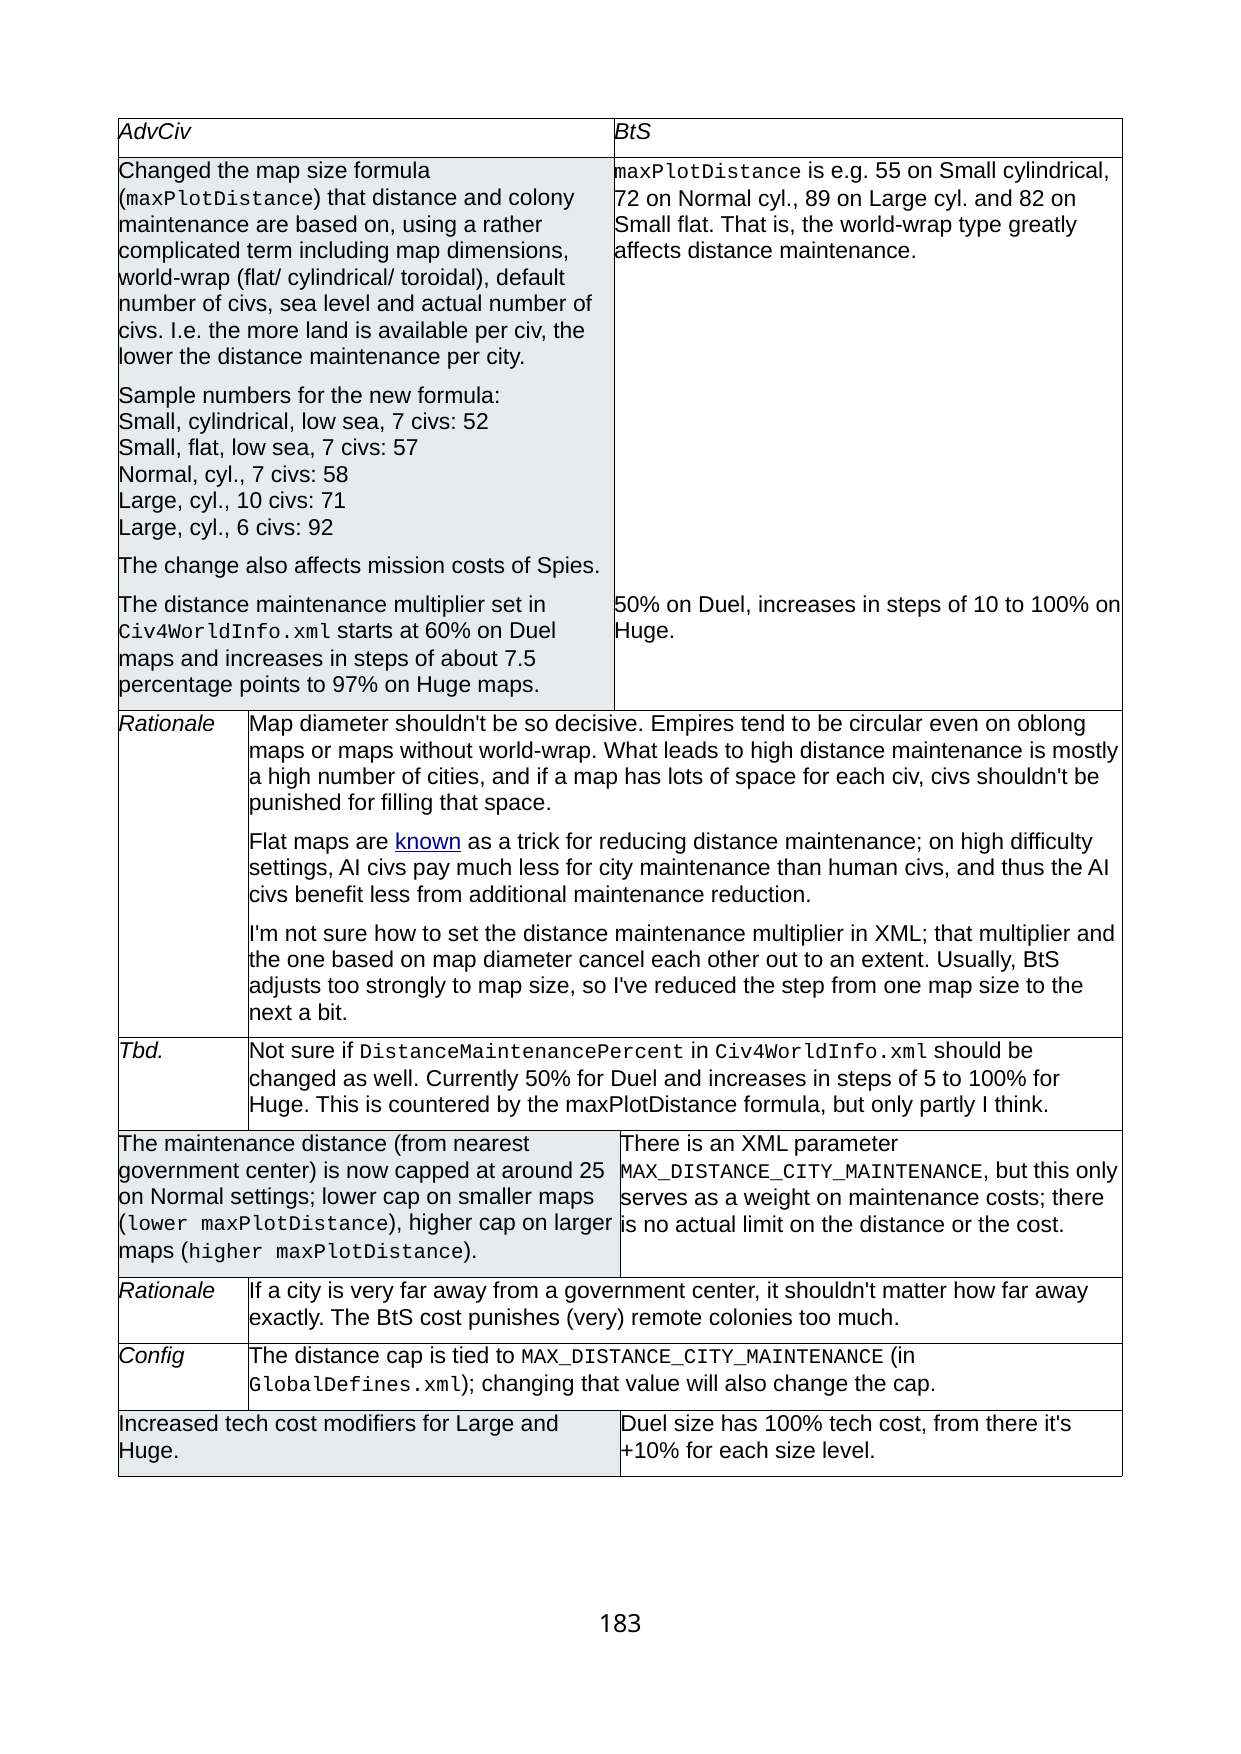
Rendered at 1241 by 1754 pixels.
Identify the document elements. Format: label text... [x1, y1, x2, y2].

table_cell Rationale [119, 1278, 248, 1342]
table_cell Increased tech cost modifiers for Large and Huge. [119, 1411, 620, 1476]
table_cell If a city is very far away from a government center, it shouldn't matter how far away exactly. The BtS cost punishes (very) remote colonies too much. [249, 1278, 1122, 1342]
table_cell Tbd. [119, 1038, 248, 1130]
table_cell There is an XML parameter MAX_DISTANCE_CITY_MAINTENANCE, but this only serves as a weight on maintenance costs; there is no actual limit on the distance or the cost. [621, 1131, 1122, 1277]
table_cell The maintenance distance (from nearest government center) is now capped at around 25 on Normal settings; lower cap on smaller maps (lower maxPlotDistance), higher cap on larger maps (higher maxPlotDistance). [119, 1131, 620, 1277]
table_cell Not sure if DistanceMaintenancePercent in Civ4WorldInfo.xml should be changed as well. Currently 50% for Duel and increases in steps of 5 to 100% for Huge. This is countered by the maxPlotDistance formula, but only partly I think. [249, 1038, 1122, 1130]
table_cell Config [119, 1344, 248, 1410]
table_cell Rationale [119, 711, 248, 1037]
table_cell Duel size has 100% tech cost, from there it's +10% for each size level. [621, 1411, 1122, 1476]
table_cell Map diameter shouldn't be so decisive. Empires tend to be circular even on oblong maps or maps without world-wrap. What leads to high distance maintenance is mostly a high number of cities, and if a map has lots of space for each civ, civs shouldn't be punished for filling that space. Flat maps are known as a trick for reducing distance maintenance; on high difficulty settings, AI civs pay much less for city maintenance than human civs, and thus the AI civs benefit less from additional maintenance reduction. I'm not sure how to set the distance maintenance multiplier in XML; that multiplier and the one based on map diameter cancel each other out to an extent. Usually, BtS adjusts too strongly to map size, so I've reduced the step from one map size to the next a bit. [249, 711, 1122, 1037]
table_cell maxPlotDistance is e.g. 55 on Small cylindrical, 72 on Normal cyl., 89 on Large cyl. and 82 on Small flat. That is, the world-wrap type greatly affects distance maintenance. 50% on Duel, increases in steps of 10 to 100% on Huge. [615, 158, 1122, 710]
table_cell AdvCiv [119, 119, 614, 157]
table_cell The distance cap is tied to MAX_DISTANCE_CITY_MAINTENANCE (in GlobalDefines.xml); changing that value will also change the cap. [249, 1344, 1122, 1410]
table_cell BtS [615, 119, 1122, 157]
table_cell Changed the map size formula (maxPlotDistance) that distance and colony maintenance are based on, using a rather complicated term including map dimensions, world-wrap (flat/ cylindrical/ toroidal), default number of civs, sea level and actual number of civs. I.e. the more land is available per civ, the lower the distance maintenance per city. Sample numbers for the new formula: Small, cylindrical, low sea, 7 civs: 52 Small, flat, low sea, 7 civs: 57 Normal, cyl., 7 civs: 58 Large, cyl., 10 civs: 71 Large, cyl., 6 civs: 92 The change also affects mission costs of Spies. The distance maintenance multiplier set in Civ4WorldInfo.xml starts at 60% on Duel maps and increases in steps of about 7.5 percentage points to 97% on Huge maps. [119, 158, 614, 710]
